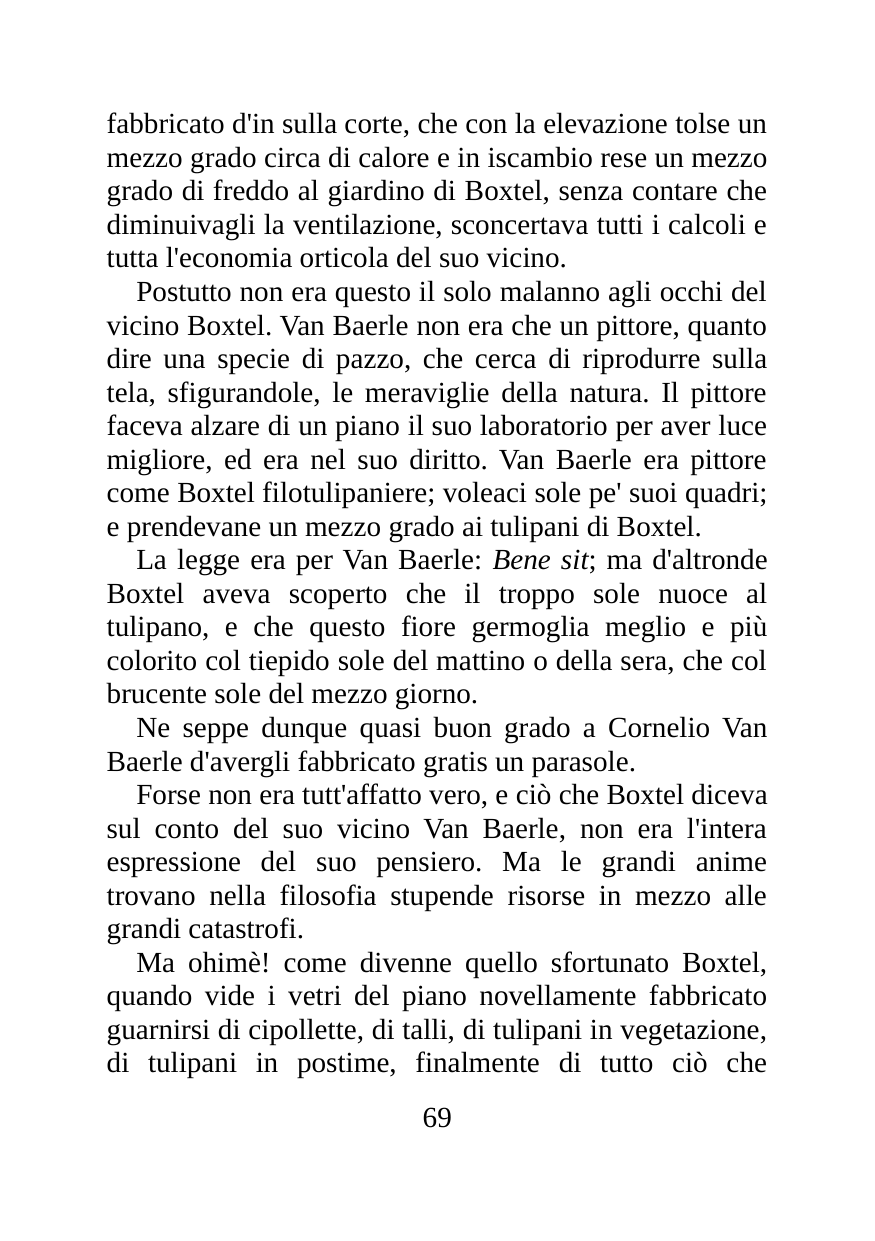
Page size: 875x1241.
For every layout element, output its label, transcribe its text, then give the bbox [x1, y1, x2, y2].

text Forse non era tutt'affatto vero, e ciò che Boxtel diceva sul conto del suo vicino Van Baerle, non era l'intera espressione del suo pensiero. Ma le grandi anime trovano nella filosofia stupende risorse in mezzo alle grandi catastrofi. [106, 777, 768, 945]
text fabbricato d'in sulla corte, che con la elevazione tolse un mezzo grado circa di calore e in iscambio rese un mezzo grado di freddo al giardino di Boxtel, senza contare che diminuivagli la ventilazione, sconcertava tutti i calcoli e tutta l'economia orticola del suo vicino. [106, 106, 768, 274]
text Postutto non era questo il solo malanno agli occhi del vicino Boxtel. Van Baerle non era che un pittore, quanto dire una specie di pazzo, che cerca di riprodurre sulla tela, sfigurandole, le meraviglie della natura. Il pittore faceva alzare di un piano il suo laboratorio per aver luce migliore, ed era nel suo diritto. Van Baerle era pittore come Boxtel filotulipaniere; voleaci sole pe' suoi quadri; e prendevane un mezzo grado ai tulipani di Boxtel. [106, 274, 768, 542]
text Ne seppe dunque quasi buon grado a Cornelio Van Baerle d'avergli fabbricato gratis un parasole. [106, 710, 768, 777]
text Ma ohimè! come divenne quello sfortunato Boxtel, quando vide i vetri del piano novellamente fabbricato guarnirsi di cipollette, di talli, di tulipani in vegetazione, di tulipani in postime, finalmente di tutto ciò che [106, 945, 768, 1079]
text La legge era per Van Baerle: Bene sit; ma d'altronde Boxtel aveva scoperto che il troppo sole nuoce al tulipano, e che questo fiore germoglia meglio e più colorito col tiepido sole del mattino o della sera, che col brucente sole del mezzo giorno. [106, 542, 768, 710]
